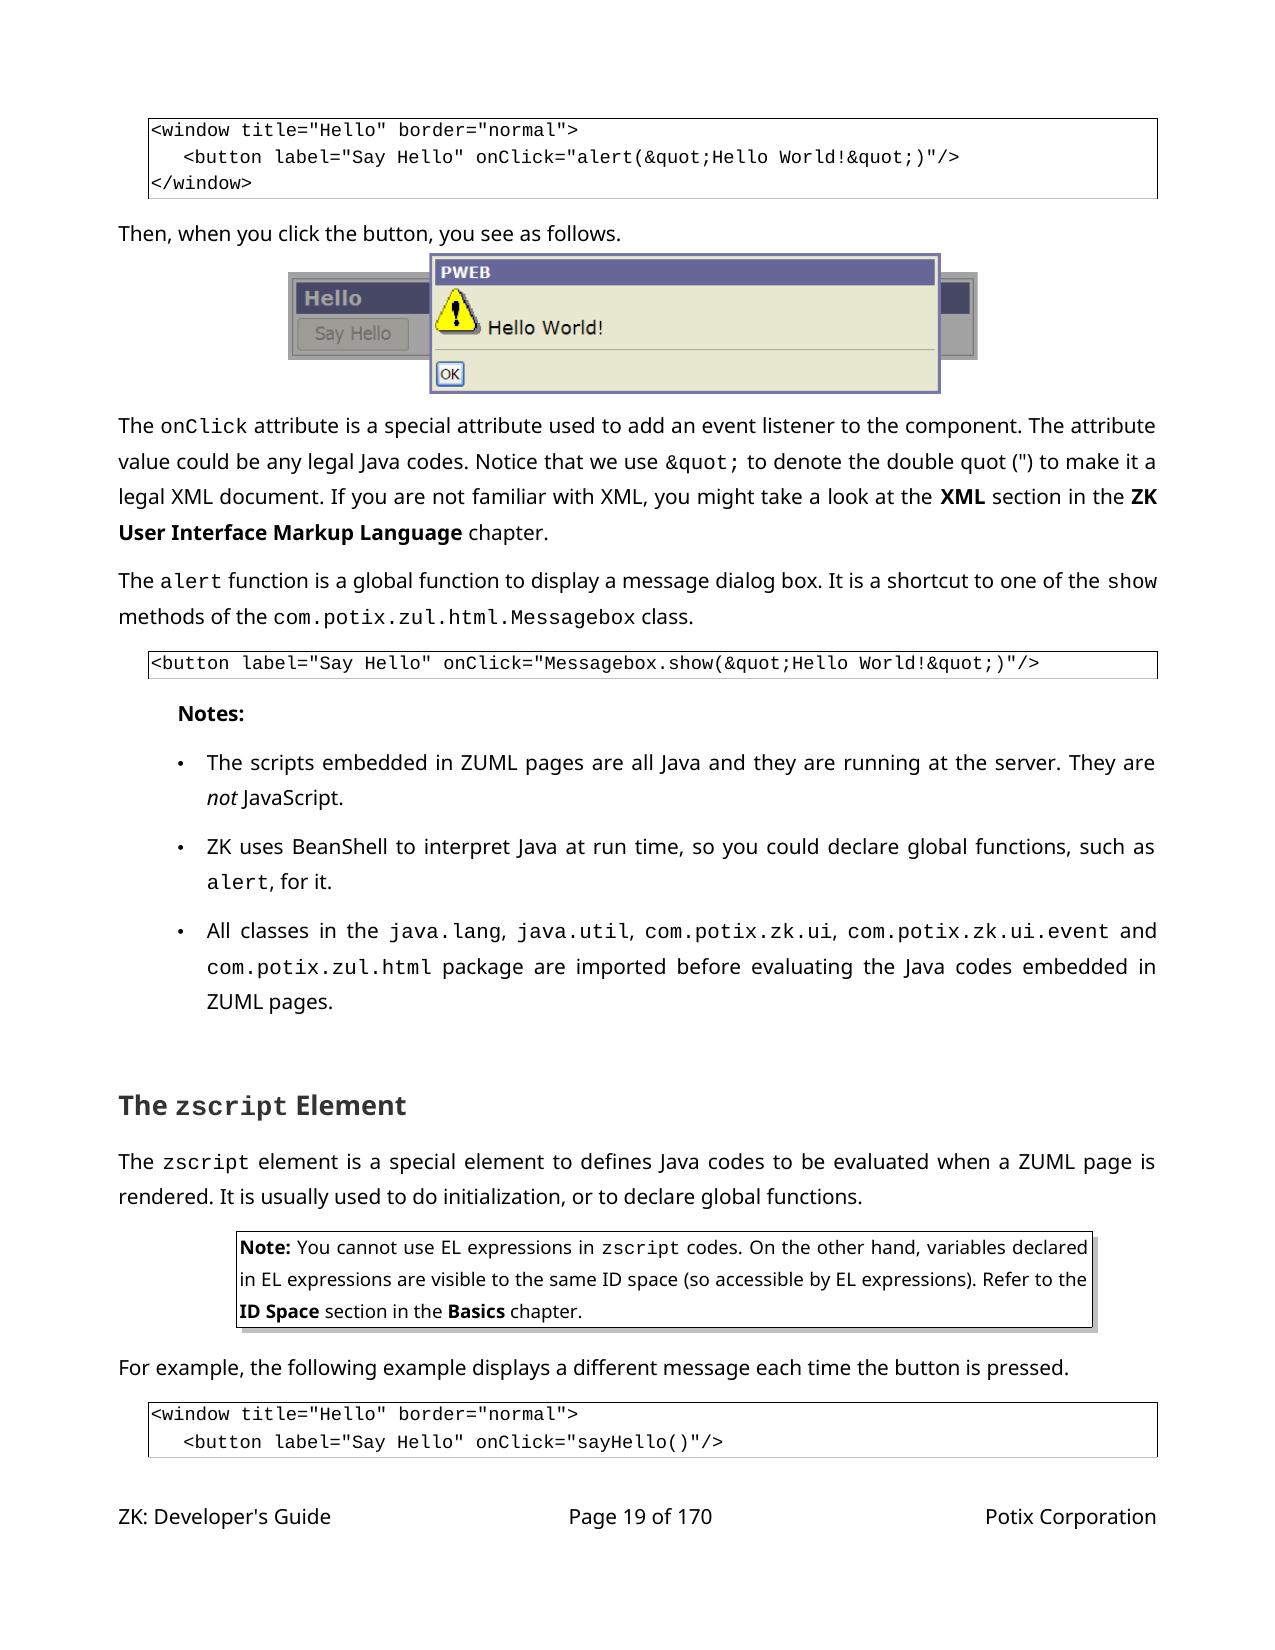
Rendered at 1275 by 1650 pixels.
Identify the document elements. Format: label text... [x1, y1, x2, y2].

picture [288, 253, 978, 394]
text Notes: [177, 699, 1157, 727]
text <window title="Hello" border="normal"> [149, 1403, 1157, 1427]
text Then, when you click the button, you see as follows. [118, 219, 1157, 247]
subtitle The zscript Element [118, 1087, 1157, 1123]
list The scripts embedded in ZUML pages are all Java and they are running at the server. They are not JavaScript. [177, 748, 1157, 811]
text <button label="Say Hello" onClick="Messagebox.show(&quot;Hello World!&quot;)"/> [149, 652, 1157, 678]
text <window title="Hello" border="normal"> <button label="Say Hello" onClick="alert(&quot;Hello World!&quot;)"/> </window> [149, 119, 1157, 198]
text The onClick attribute is a special attribute used to add an event listener to the component. The attribute value could be any legal Java codes. Notice that we use &quot; to denote the double quot (") to make it a legal XML document. If you are not familiar with XML, you might take a look at the XML section in the ZK User Interface Markup Language chapter. [118, 394, 1157, 546]
list All classes in the java.lang, java.util, com.potix.zk.ui, com.potix.zk.ui.event and com.potix.zul.html package are imported before evaluating the Java codes embedded in ZUML pages. [177, 916, 1157, 1016]
text <button label="Say Hello" onClick="sayHello()"/> [149, 1429, 1157, 1457]
text The alert function is a global function to display a message dialog box. It is a shortcut to one of the show methods of the com.potix.zul.html.Messagebox class. [118, 567, 1157, 631]
text Note: You cannot use EL expressions in zscript codes. On the other hand, variables declared in EL expressions are visible to the same ID space (so accessible by EL expressions). Refer to the ID Space section in the Basics chapter. [237, 1232, 1092, 1327]
text For example, the following example displays a different message each time the button is pressed. [118, 1353, 1157, 1382]
text The zscript element is a special element to defines Java codes to be evaluated when a ZUML page is rendered. It is usually used to do initialization, or to declare global functions. [118, 1147, 1157, 1211]
list ZK uses BeanShell to interpret Java at run time, so you could declare global functions, such as alert, for it. [177, 832, 1157, 896]
